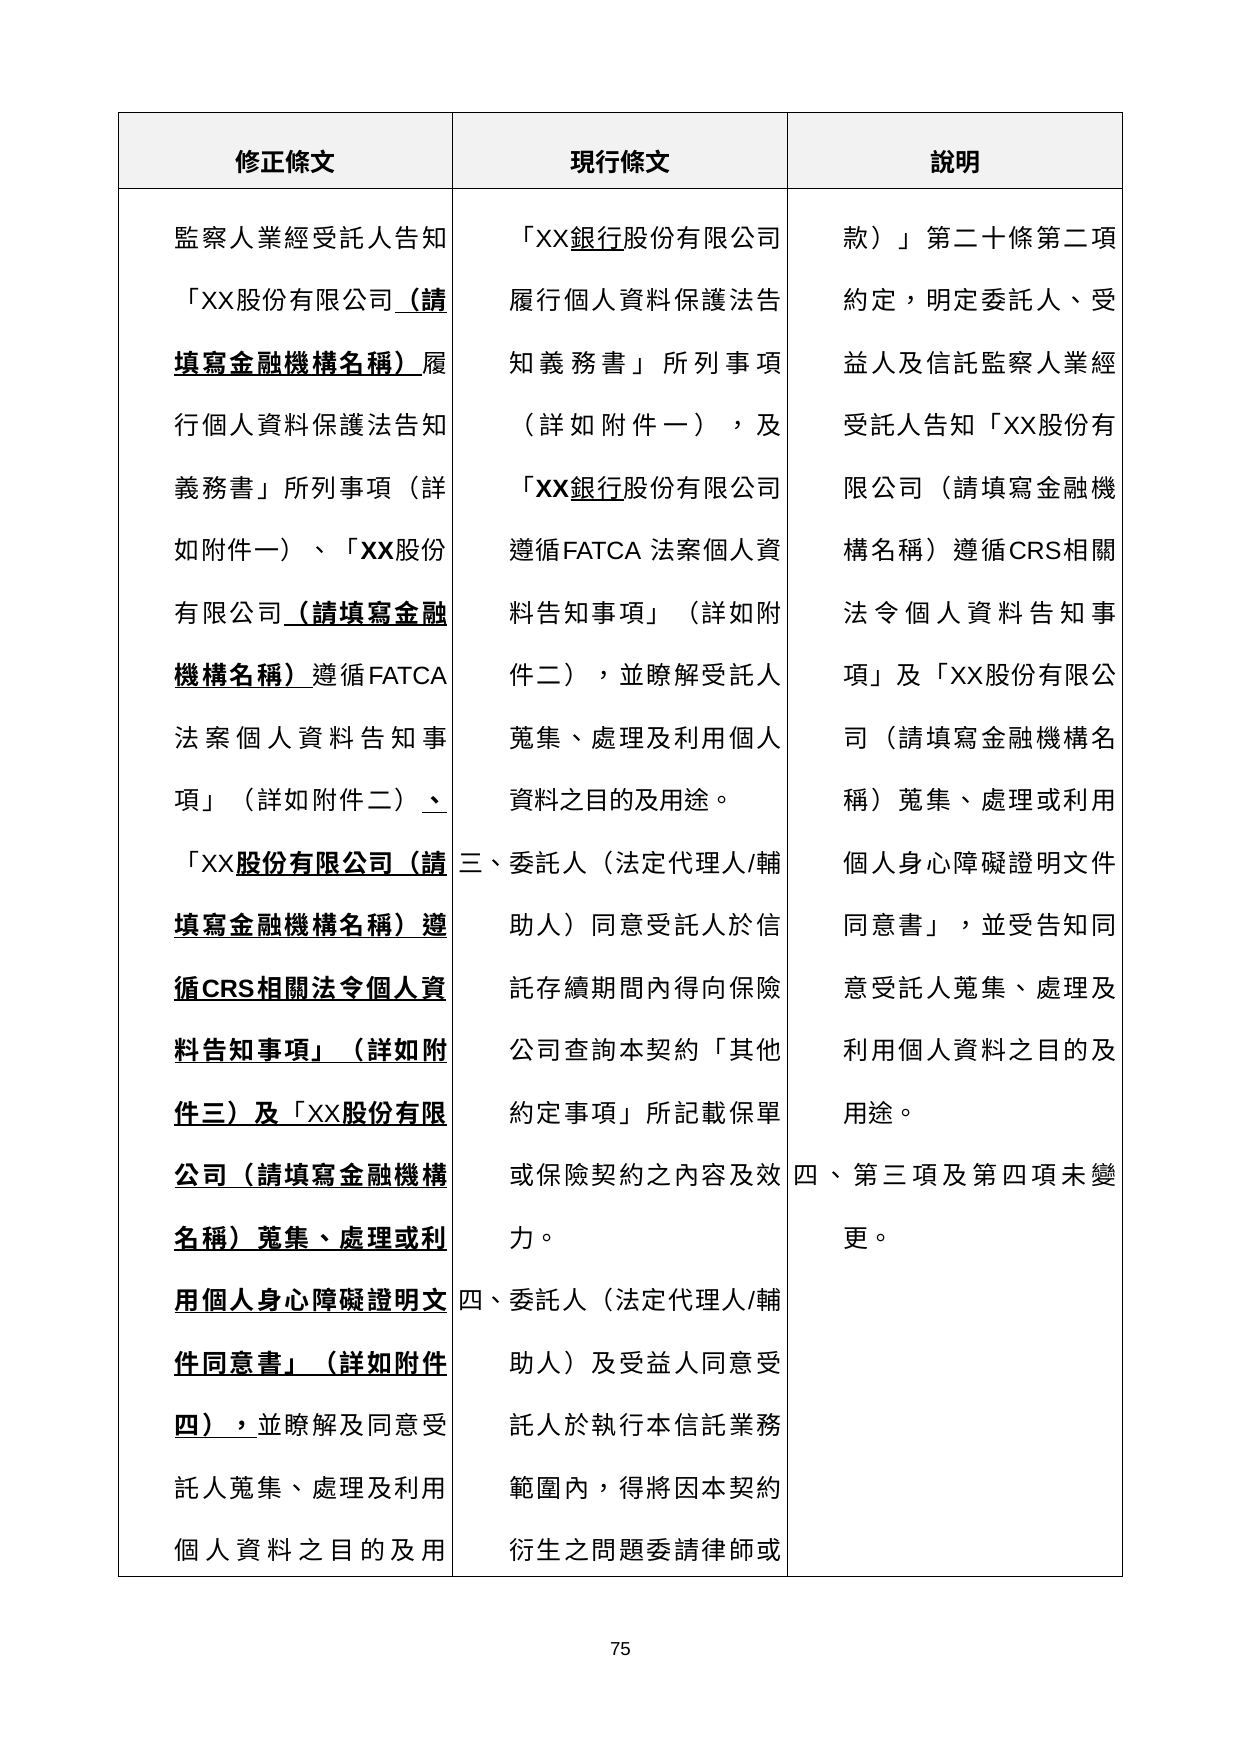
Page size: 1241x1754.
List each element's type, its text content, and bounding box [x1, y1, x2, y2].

table_cell 款）」第二十條第二項約定，明定委託人、受益人及信託監察人業經受託人告知「XX股份有限公司（請填寫金融機構名稱）遵循CRS相關法令個人資料告知事項」及「XX股份有限公司（請填寫金融機構名稱）蒐集、處理或利用個人身心障礙證明文件同意書」，並受告知同意受託人蒐集、處理及利用個人資料之目的及用途。 四、第三項及第四項未變更。 [788, 189, 1122, 1576]
table_header 修正條文 [119, 113, 452, 188]
table_cell 監察人業經受託人告知「XX股份有限公司（請填寫金融機構名稱）履行個人資料保護法告知義務書」所列事項（詳如附件一）、「XX股份有限公司（請填寫金融機構名稱）遵循FATCA 法案個人資料告知事項」（詳如附件二）、「XX股份有限公司（請填寫金融機構名稱）遵循CRS相關法令個人資料告知事項」（詳如附件三）及「XX股份有限公司（請填寫金融機構名稱）蒐集、處理或利用個人身心障礙證明文件同意書」（詳如附件四），並瞭解及同意受託人蒐集、處理及利用個人資料之目的及用 [119, 189, 452, 1576]
table_cell 「XX銀行股份有限公司履行個人資料保護法告知義務書」所列事項（詳如附件一），及「XX銀行股份有限公司遵循FATCA 法案個人資料告知事項」（詳如附件二），並瞭解受託人蒐集、處理及利用個人資料之目的及用途。 三、 委託人（法定代理人/輔助人）同意受託人於信託存續期間內得向保險公司查詢本契約「其他約定事項」所記載保單或保險契約之內容及效力。 四、 委託人（法定代理人/輔助人）及受益人同意受託人於執行本信託業務範圍內，得將因本契約衍生之問題委請律師或 [453, 189, 787, 1576]
table_header 現行條文 [453, 113, 787, 188]
table_header 說明 [788, 113, 1122, 188]
